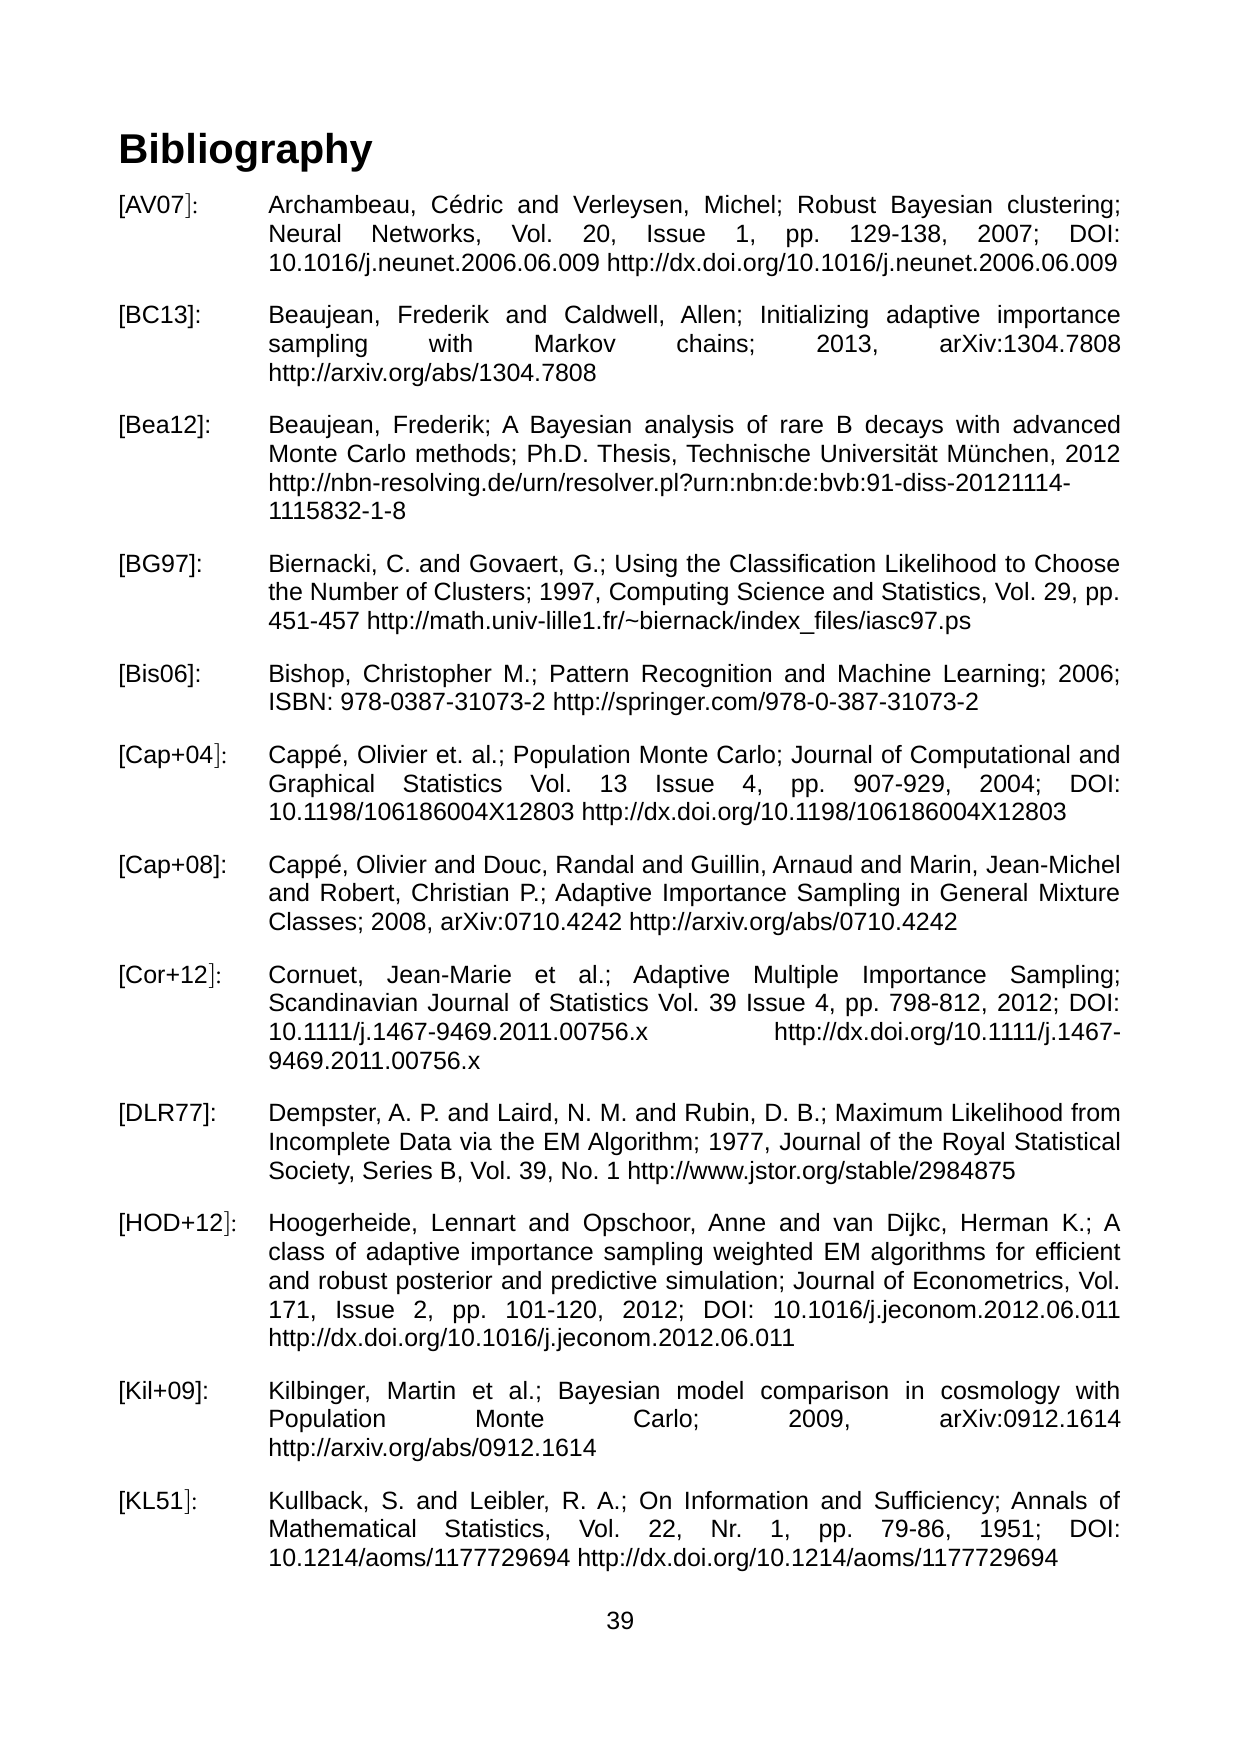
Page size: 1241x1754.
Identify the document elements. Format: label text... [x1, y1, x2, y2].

text [KL51]: Kullback, S. and Leibler, R. A.; On Information and Sufficiency; Annals of Mathematical Statistics, Vol. 22, Nr. 1, pp. 79-86, 1951; DOI: 10.1214/aoms/1177729694 http://dx.doi.org/10.1214/aoms/1177729694 [118, 1486, 1122, 1572]
text [Bis06]: Bishop, Christopher M.; Pattern Recognition and Machine Learning; 2006; ISBN: 978-0387-31073-2 http://springer.com/978-0-387-31073-2 [118, 658, 1122, 716]
text [Cap+04]: Cappé, Olivier et. al.; Population Monte Carlo; Journal of Computational and Graphical Statistics Vol. 13 Issue 4, pp. 907-929, 2004; DOI: 10.1198/106186004X12803 http://dx.doi.org/10.1198/106186004X12803 [118, 740, 1122, 826]
text [Cap+08]: Cappé, Olivier and Douc, Randal and Guillin, Arnaud and Marin, Jean-Michel and Robert, Christian P.; Adaptive Importance Sampling in General Mixture Classes; 2008, arXiv:0710.4242 http://arxiv.org/abs/0710.4242 [118, 850, 1122, 936]
text [Kil+09]: Kilbinger, Martin et al.; Bayesian model comparison in cosmology with Population Monte Carlo; 2009, arXiv:0912.1614 http://arxiv.org/abs/0912.1614 [118, 1376, 1122, 1462]
text [DLR77]: Dempster, A. P. and Laird, N. M. and Rubin, D. B.; Maximum Likelihood from Incomplete Data via the EM Algorithm; 1977, Journal of the Royal Statistical Society, Series B, Vol. 39, No. 1 http://www.jstor.org/stable/2984875 [118, 1098, 1122, 1184]
text Bibliography [118, 124, 1122, 172]
text [BG97]: Biernacki, C. and Govaert, G.; Using the Classification Likelihood to Choose the Number of Clusters; 1997, Computing Science and Statistics, Vol. 29, pp. 451-457 http://math.univ-lille1.fr/~biernack/index_files/iasc97.ps [118, 549, 1122, 635]
text [AV07]: Archambeau, Cédric and Verleysen, Michel; Robust Bayesian clustering; Neural Networks, Vol. 20, Issue 1, pp. 129-138, 2007; DOI: 10.1016/j.neunet.2006.06.009 http://dx.doi.org/10.1016/j.neunet.2006.06.009 [118, 190, 1122, 276]
text [BC13]: Beaujean, Frederik and Caldwell, Allen; Initializing adaptive importance sampling with Markov chains; 2013, arXiv:1304.7808 http://arxiv.org/abs/1304.7808 [118, 300, 1122, 386]
text [Bea12]: Beaujean, Frederik; A Bayesian analysis of rare B decays with advanced Monte Carlo methods; Ph.D. Thesis, Technische Universität München, 2012 http://nbn-resolving.de/urn/resolver.pl?urn:nbn:de:bvb:91-diss-20121114-1115832-1-8 [118, 410, 1122, 525]
text [Cor+12]: Cornuet, Jean-Marie et al.; Adaptive Multiple Importance Sampling; Scandinavian Journal of Statistics Vol. 39 Issue 4, pp. 798-812, 2012; DOI: 10.1111/j.1467-9469.2011.00756.x http://dx.doi.org/10.1111/j.1467-9469.2011.00756.x [118, 959, 1122, 1075]
text [HOD+12]: Hoogerheide, Lennart and Opschoor, Anne and van Dijkc, Herman K.; A class of adaptive importance sampling weighted EM algorithms for efficient and robust posterior and predictive simulation; Journal of Econometrics, Vol. 171, Issue 2, pp. 101-120, 2012; DOI: 10.1016/j.jeconom.2012.06.011 http://dx.doi.org/10.1016/j.jeconom.2012.06.011 [118, 1208, 1122, 1352]
